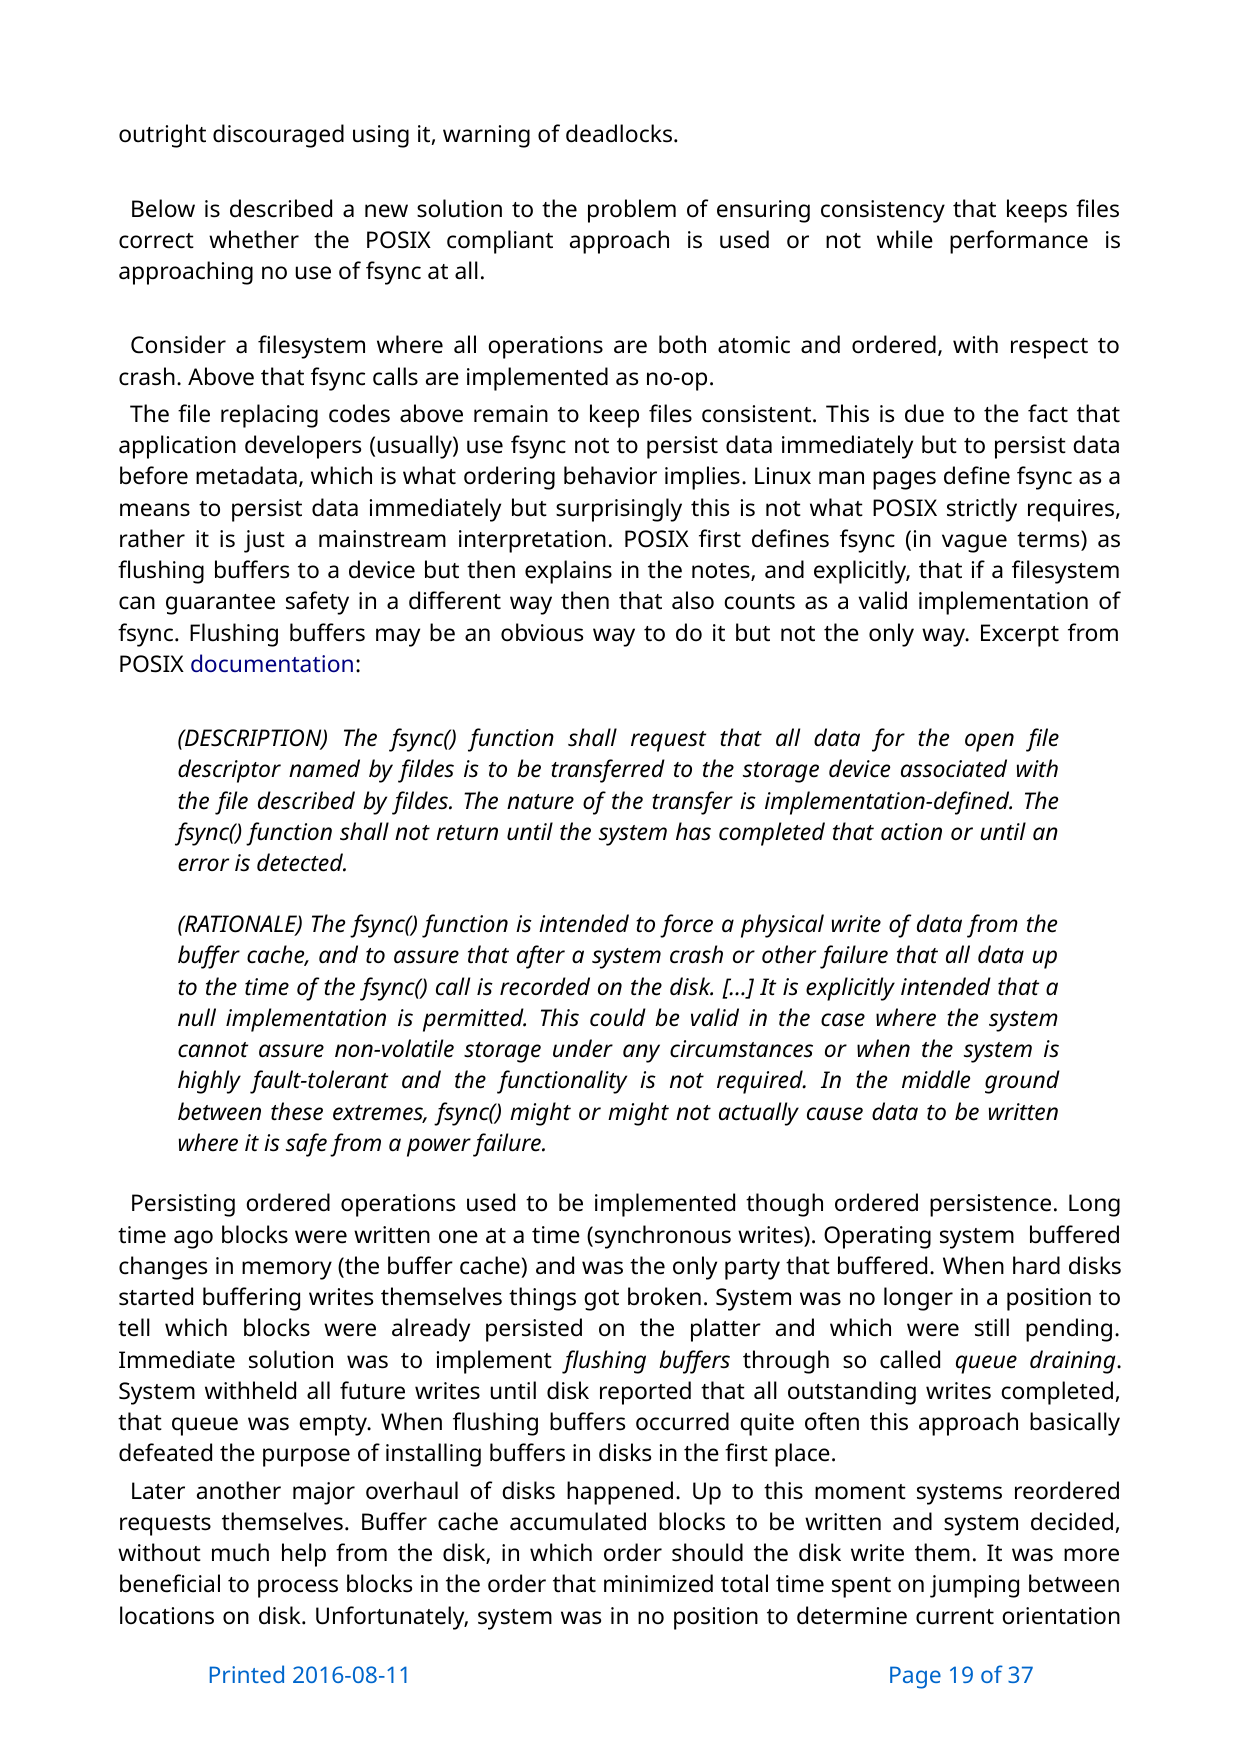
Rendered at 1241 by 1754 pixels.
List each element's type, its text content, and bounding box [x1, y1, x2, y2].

text Later another major overhaul of disks happened. Up to this moment systems reordered requests themselves. Buffer cache accumulated blocks to be written and system decided, without much help from the disk, in which order should the disk write them. It was more beneficial to process blocks in the order that minimized total time spent on jumping between locations on disk. Unfortunately, system was in no position to determine current orientation [118, 1474, 1122, 1631]
text The file replacing codes above remain to keep files consistent. This is due to the fact that application developers (usually) use fsync not to persist data immediately but to persist data before metadata, which is what ordering behavior implies. Linux man pages define fsync as a means to persist data immediately but surprisingly this is not what POSIX strictly requires, rather it is just a mainstream interpretation. POSIX first defines fsync (in vague terms) as flushing buffers to a device but then explains in the notes, and explicitly, that if a filesystem can guarantee safety in a different way then that also counts as a valid implementation of fsync. Flushing buffers may be an obvious way to do it but not the only way. Excerpt from POSIX documentation: [118, 398, 1122, 679]
text Consider a filesystem where all operations are both atomic and ordered, with respect to crash. Above that fsync calls are implemented as no-op. [118, 329, 1122, 392]
text (DESCRIPTION) The fsync() function shall request that all data for the open file descriptor named by fildes is to be transferred to the storage device associated with the file described by fildes. The nature of the transfer is implementation-defined. The fsync() function shall not return until the system has completed that action or until an error is detected. [177, 722, 1063, 878]
text outright discouraged using it, warning of deadlocks. [118, 118, 1122, 149]
text Persisting ordered operations used to be implemented though ordered persistence. Long time ago blocks were written one at a time (synchronous writes). Operating system buffered changes in memory (the buffer cache) and was the only party that buffered. When hard disks started buffering writes themselves things got broken. System was no longer in a position to tell which blocks were already persisted on the platter and which were still pending. Immediate solution was to implement flushing buffers through so called queue draining. System withheld all future writes until disk reported that all outstanding writes completed, that queue was empty. When flushing buffers occurred quite often this approach basically defeated the purpose of installing buffers in disks in the first place. [118, 1187, 1122, 1469]
text Below is described a new solution to the problem of ensuring consistency that keeps files correct whether the POSIX compliant approach is used or not while performance is approaching no use of fsync at all. [118, 192, 1122, 286]
text (RATIONALE) The fsync() function is intended to force a physical write of data from the buffer cache, and to assure that after a system crash or other failure that all data up to the time of the fsync() call is recorded on the disk. […] It is explicitly intended that a null implementation is permitted. This could be valid in the case where the system cannot assure non-volatile storage under any circumstances or when the system is highly fault-tolerant and the functionality is not required. In the middle ground between these extremes, fsync() might or might not actually cause data to be written where it is safe from a power failure. [177, 908, 1063, 1158]
